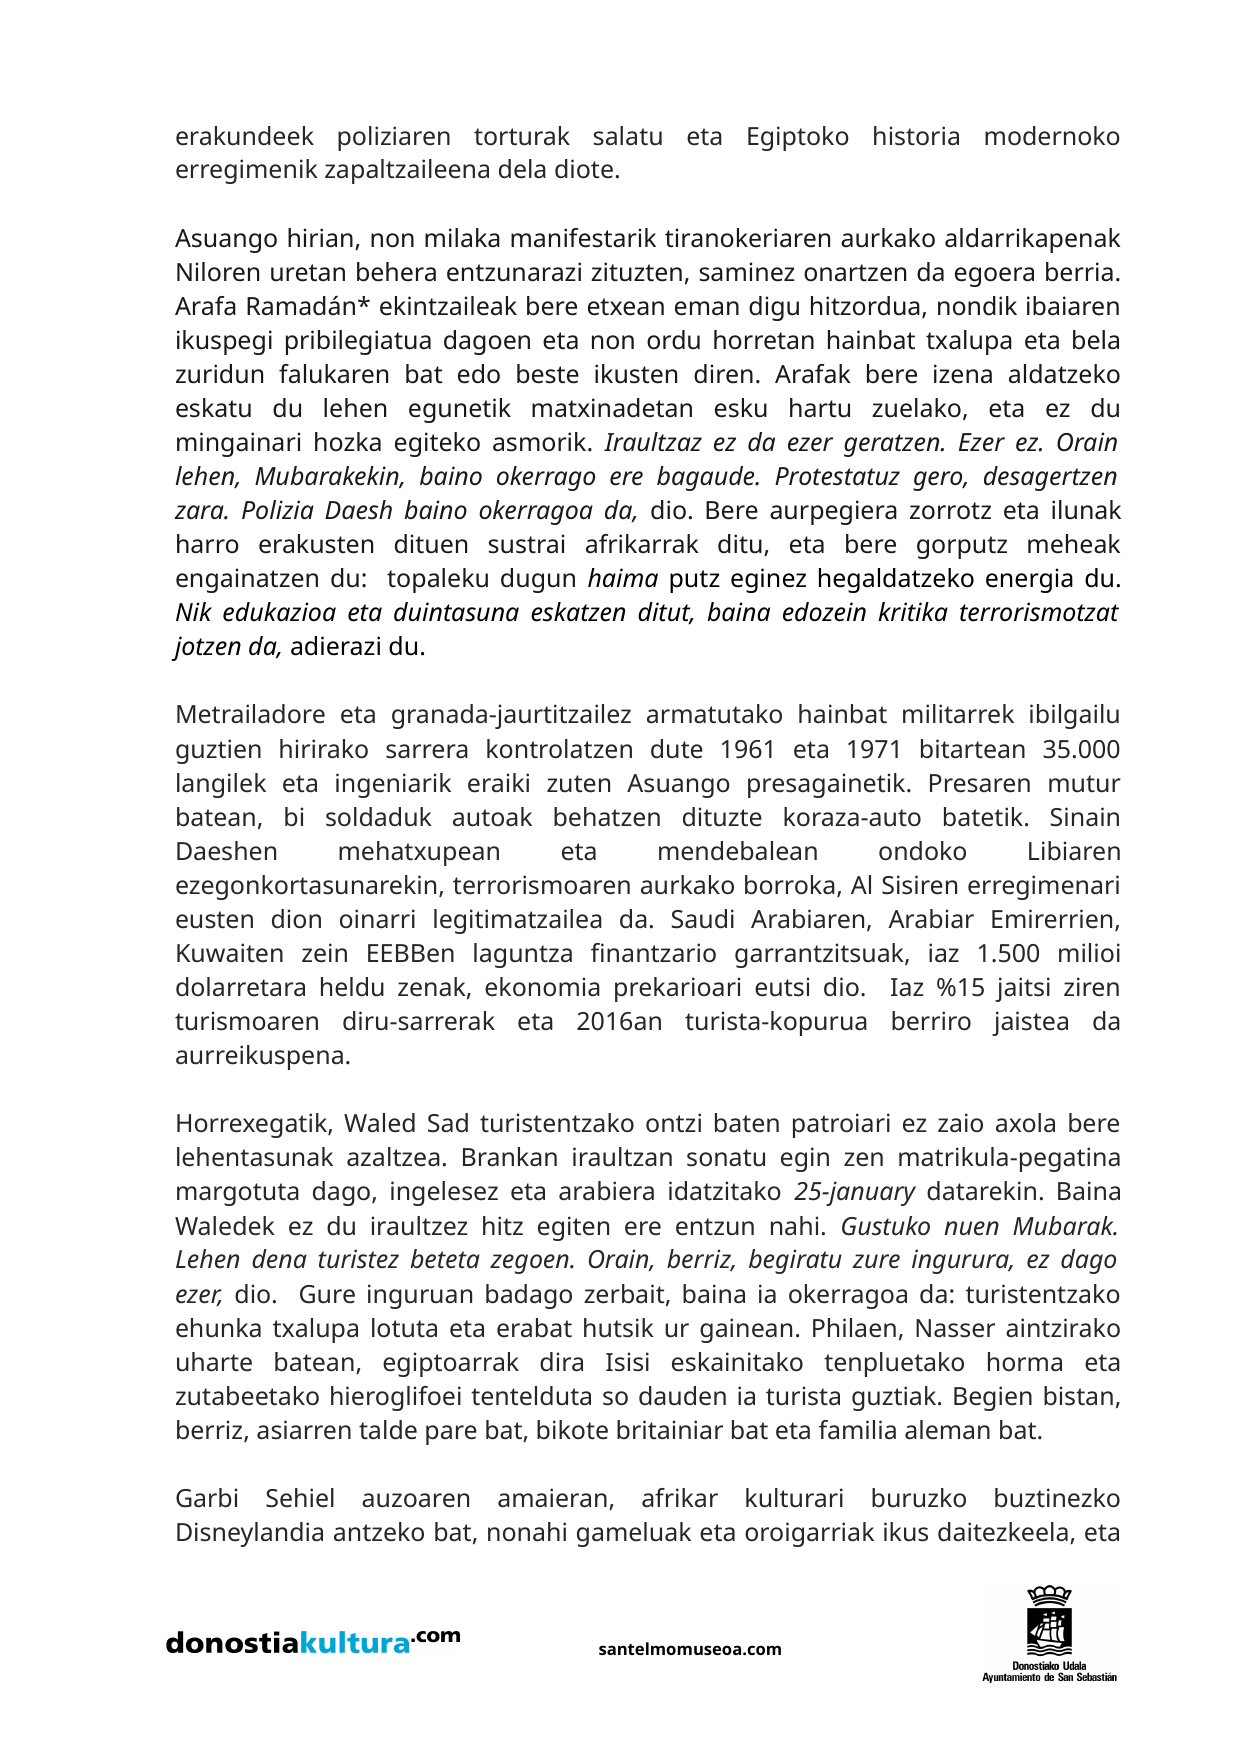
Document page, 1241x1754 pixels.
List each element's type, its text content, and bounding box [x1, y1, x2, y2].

picture [345, 1631, 460, 1653]
picture [980, 1585, 1119, 1685]
text Metrailadore eta granada-jaurtitzailez armatutako hainbat militarrek ibilgailu guztien hirirako sarrera kontrolatzen dute 1961 eta 1971 bitartean 35.000 langilek eta ingeniarik eraiki zuten Asuango presagainetik. Presaren mutur batean, bi soldaduk autoak behatzen dituzte koraza-auto batetik. Sinain Daeshen mehatxupean eta mendebalean ondoko Libiaren ezegonkortasunarekin, terrorismoaren aurkako borroka, Al Sisiren erregimenari eusten dion oinarri legitimatzailea da. Saudi Arabiaren, Arabiar Emirerrien, Kuwaiten zein EEBBen laguntza finantzario garrantzitsuak, iaz 1.500 milioi dolarretara heldu zenak, ekonomia prekarioari eutsi dio. Iaz %15 jaitsi ziren turismoaren diru-sarrerak eta 2016an turista-kopurua berriro jaistea da aurreikuspena. [175, 697, 1122, 1072]
picture [166, 1631, 301, 1653]
text erakundeek poliziaren torturak salatu eta Egiptoko historia modernoko erregimenik zapaltzaileena dela diote. [175, 118, 1122, 186]
picture [307, 1631, 339, 1653]
text Garbi Sehiel auzoaren amaieran, afrikar kulturari buruzko buztinezko Disneylandia antzeko bat, nonahi gameluak eta oroigarriak ikus daitezkeela, eta [175, 1481, 1122, 1549]
text Asuango hirian, non milaka manifestarik tiranokeriaren aurkako aldarrikapenak Niloren uretan behera entzunarazi zituzten, saminez onartzen da egoera berria. Arafa Ramadán* ekintzaileak bere etxean eman digu hitzordua, nondik ibaiaren ikuspegi pribilegiatua dagoen eta non ordu horretan hainbat txalupa eta bela zuridun falukaren bat edo beste ikusten diren. Arafak bere izena aldatzeko eskatu du lehen egunetik matxinadetan esku hartu zuelako, eta ez du mingainari hozka egiteko asmorik. Iraultzaz ez da ezer geratzen. Ezer ez. Orain lehen, Mubarakekin, baino okerrago ere bagaude. Protestatuz gero, desagertzen zara. Polizia Daesh baino okerragoa da, dio. Bere aurpegiera zorrotz eta ilunak harro erakusten dituen sustrai afrikarrak ditu, eta bere gorputz meheak engainatzen du: topaleku dugun haima putz eginez hegaldatzeko energia du. Nik edukazioa eta duintasuna eskatzen ditut, baina edozein kritika terrorismotzat jotzen da, adierazi du. [175, 220, 1122, 663]
text Horrexegatik, Waled Sad turistentzako ontzi baten patroiari ez zaio axola bere lehentasunak azaltzea. Brankan iraultzan sonatu egin zen matrikula-pegatina margotuta dago, ingelesez eta arabiera idatzitako 25-january datarekin. Baina Waledek ez du iraultzez hitz egiten ere entzun nahi. Gustuko nuen Mubarak. Lehen dena turistez beteta zegoen. Orain, berriz, begiratu zure ingurura, ez dago ezer, dio. Gure inguruan badago zerbait, baina ia okerragoa da: turistentzako ehunka txalupa lotuta eta erabat hutsik ur gainean. Philaen, Nasser aintzirako uharte batean, egiptoarrak dira Isisi eskainitako tenpluetako horma eta zutabeetako hieroglifoei tentelduta so dauden ia turista guztiak. Begien bistan, berriz, asiarren talde pare bat, bikote britainiar bat eta familia aleman bat. [175, 1106, 1122, 1447]
